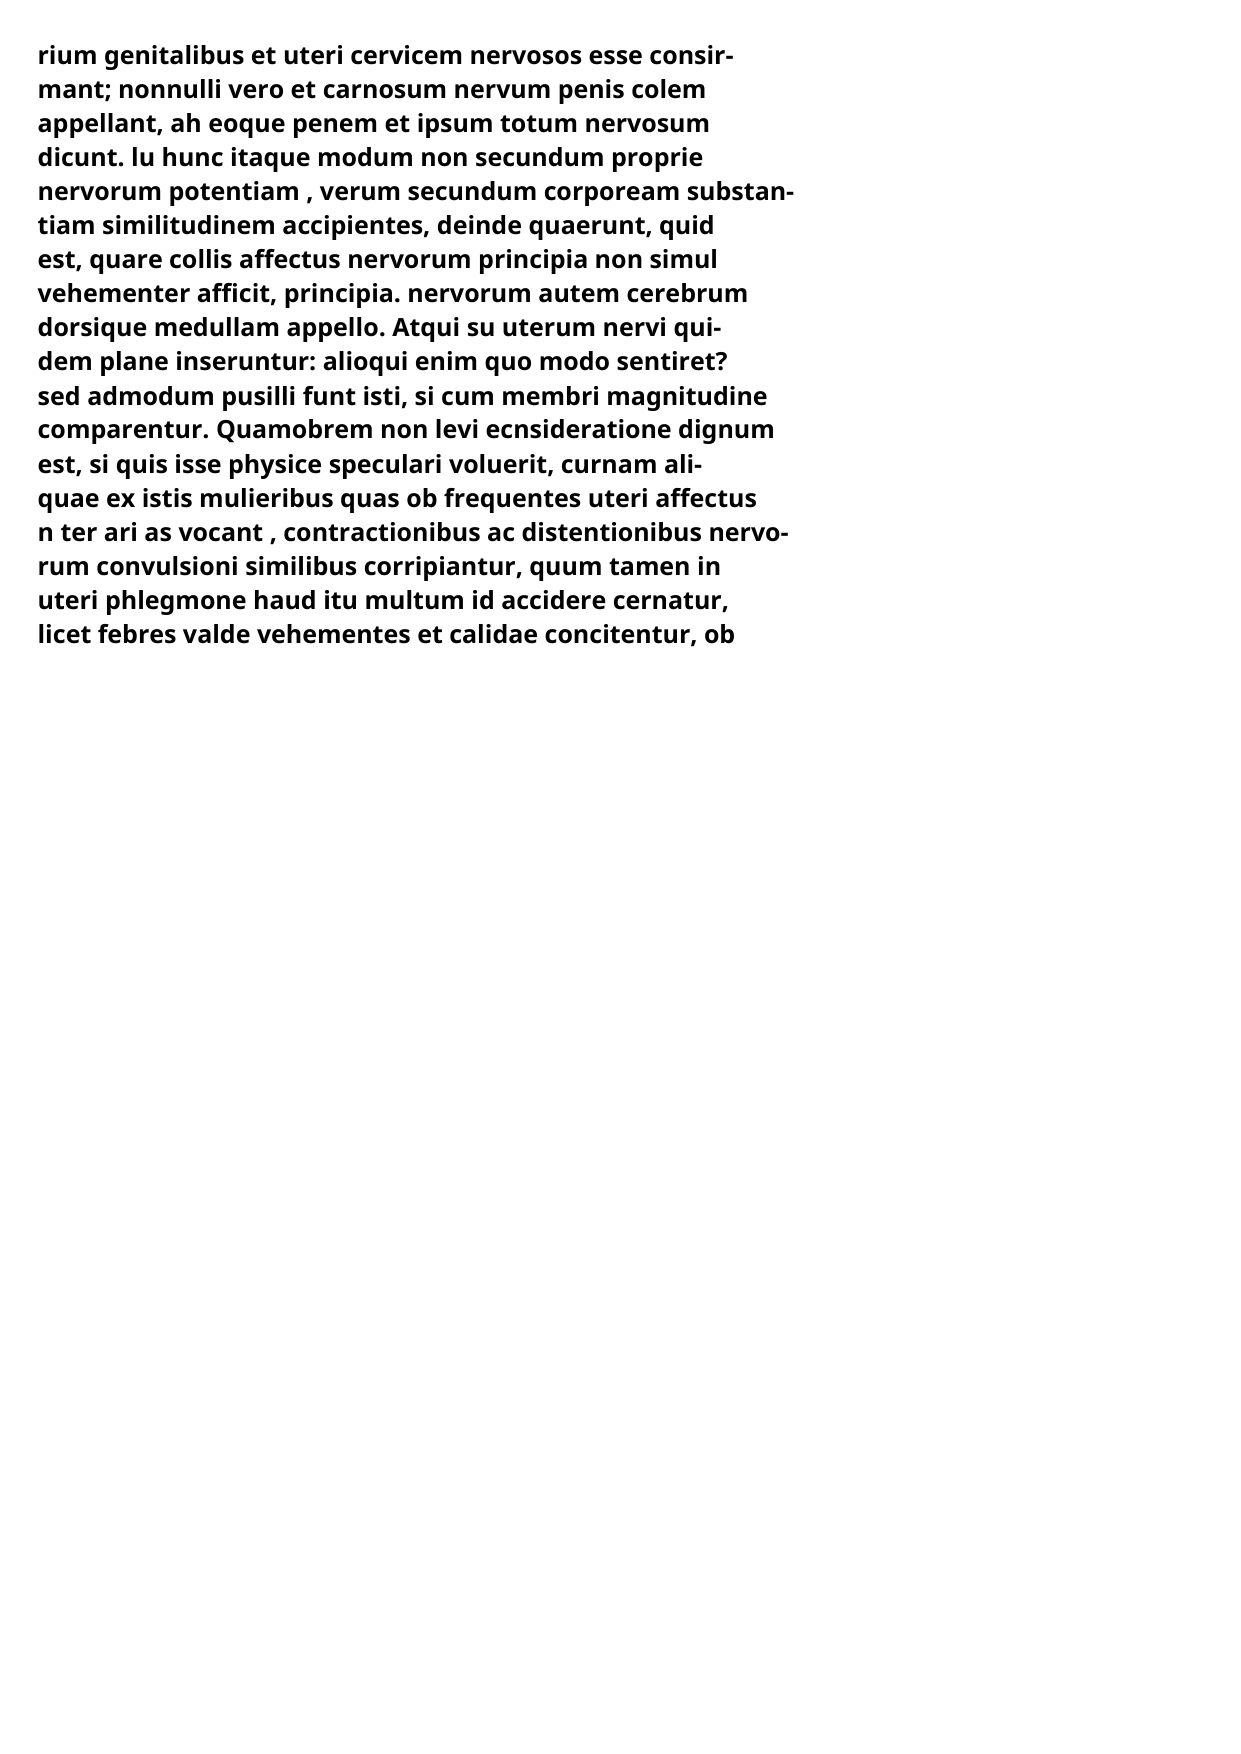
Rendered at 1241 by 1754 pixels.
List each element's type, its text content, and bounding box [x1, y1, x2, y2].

text rium genitalibus et uteri cervicem nervosos esse consir- mant; nonnulli vero et carnosum nervum penis colem appellant, ah eoque penem et ipsum totum nervosum dicunt. lu hunc itaque modum non secundum proprie nervorum potentiam , verum secundum corpoream substan- tiam similitudinem accipientes, deinde quaerunt, quid est, quare collis affectus nervorum principia non simul vehementer afficit, principia. nervorum autem cerebrum dorsique medullam appello. Atqui su uterum nervi qui- dem plane inseruntur: alioqui enim quo modo sentiret? sed admodum pusilli funt isti, si cum membri magnitudine comparentur. Quamobrem non levi ecnsideratione dignum est, si quis isse physice speculari voluerit, curnam ali- quae ex istis mulieribus quas ob frequentes uteri affectus n ter ari as vocant , contractionibus ac distentionibus nervo- rum convulsioni similibus corripiantur, quum tamen in uteri phlegmone haud itu multum id accidere cernatur, licet febres valde vehementes et calidae concitentur, ob [37, 37, 1203, 651]
